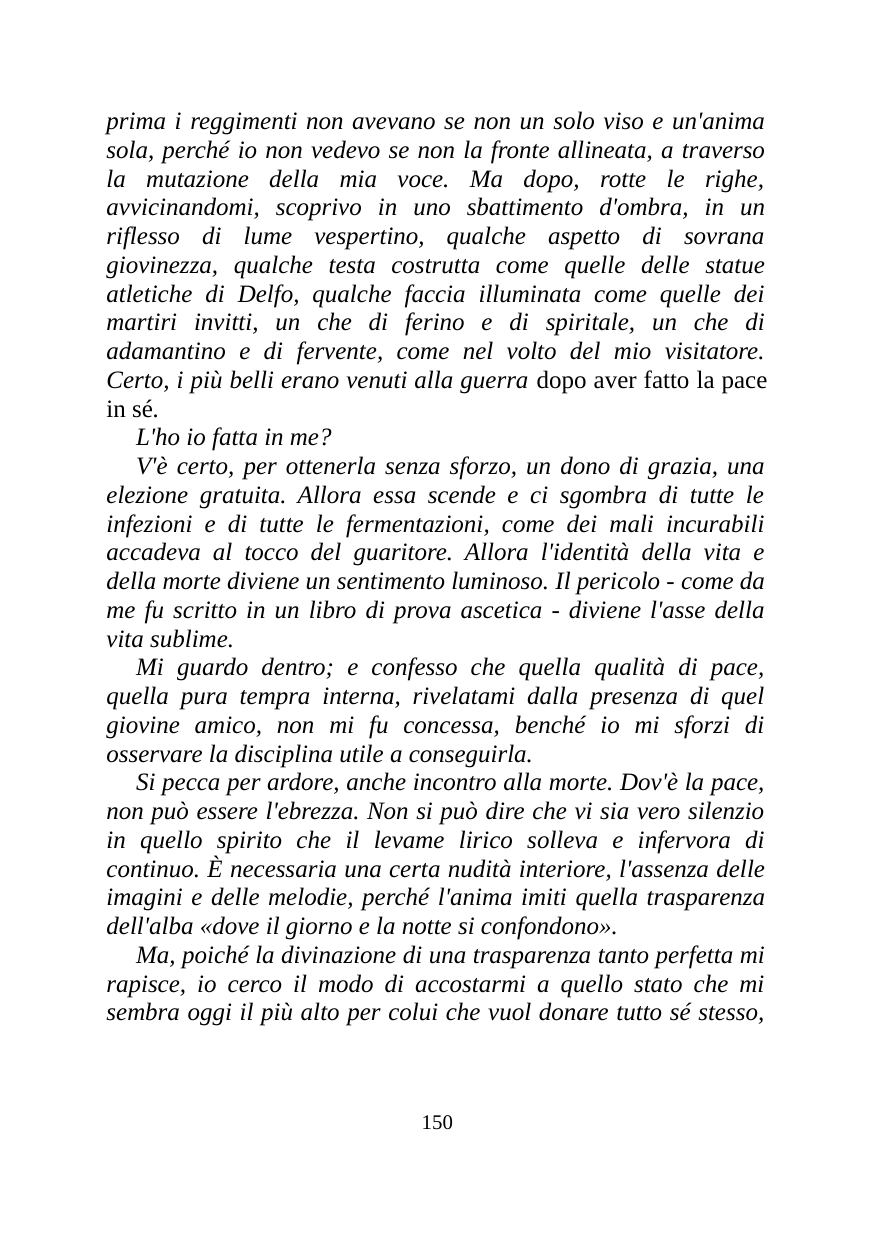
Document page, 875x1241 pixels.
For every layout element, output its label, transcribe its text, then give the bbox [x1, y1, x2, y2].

text V'è certo, per ottenerla senza sforzo, un dono di grazia, una elezione gratuita. Allora essa scende e ci sgombra di tutte le infezioni e di tutte le fermentazioni, come dei mali incurabili accadeva al tocco del guaritore. Allora l'identità della vita e della morte diviene un sentimento luminoso. Il pericolo - come da me fu scritto in un libro di prova ascetica - diviene l'asse della vita sublime. [106, 451, 768, 652]
text Si pecca per ardore, anche incontro alla morte. Dov'è la pace, non può essere l'ebrezza. Non si può dire che vi sia vero silenzio in quello spirito che il levame lirico solleva e infervora di continuo. È necessaria una certa nudità interiore, l'assenza delle imagini e delle melodie, perché l'anima imiti quella trasparenza dell'alba «dove il giorno e la notte si confondono». [106, 767, 768, 940]
text L'ho io fatta in me? [106, 422, 768, 451]
text Ma, poiché la divinazione di una trasparenza tanto perfetta mi rapisce, io cerco il modo di accostarmi a quello stato che mi sembra oggi il più alto per colui che vuol donare tutto sé stesso, [106, 940, 768, 1026]
text Mi guardo dentro; e confesso che quella qualità di pace, quella pura tempra interna, rivelatami dalla presenza di quel giovine amico, non mi fu concessa, benché io mi sforzi di osservare la disciplina utile a conseguirla. [106, 652, 768, 767]
text prima i reggimenti non avevano se non un solo viso e un'anima sola, perché io non vedevo se non la fronte allineata, a traverso la mutazione della mia voce. Ma dopo, rotte le righe, avvicinandomi, scoprivo in uno sbattimento d'ombra, in un riflesso di lume vespertino, qualche aspetto di sovrana giovinezza, qualche testa costrutta come quelle delle statue atletiche di Delfo, qualche faccia illuminata come quelle dei martiri invitti, un che di ferino e di spiritale, un che di adamantino e di fervente, come nel volto del mio visitatore. Certo, i più belli erano venuti alla guerra dopo aver fatto la pace in sé. [106, 106, 768, 422]
